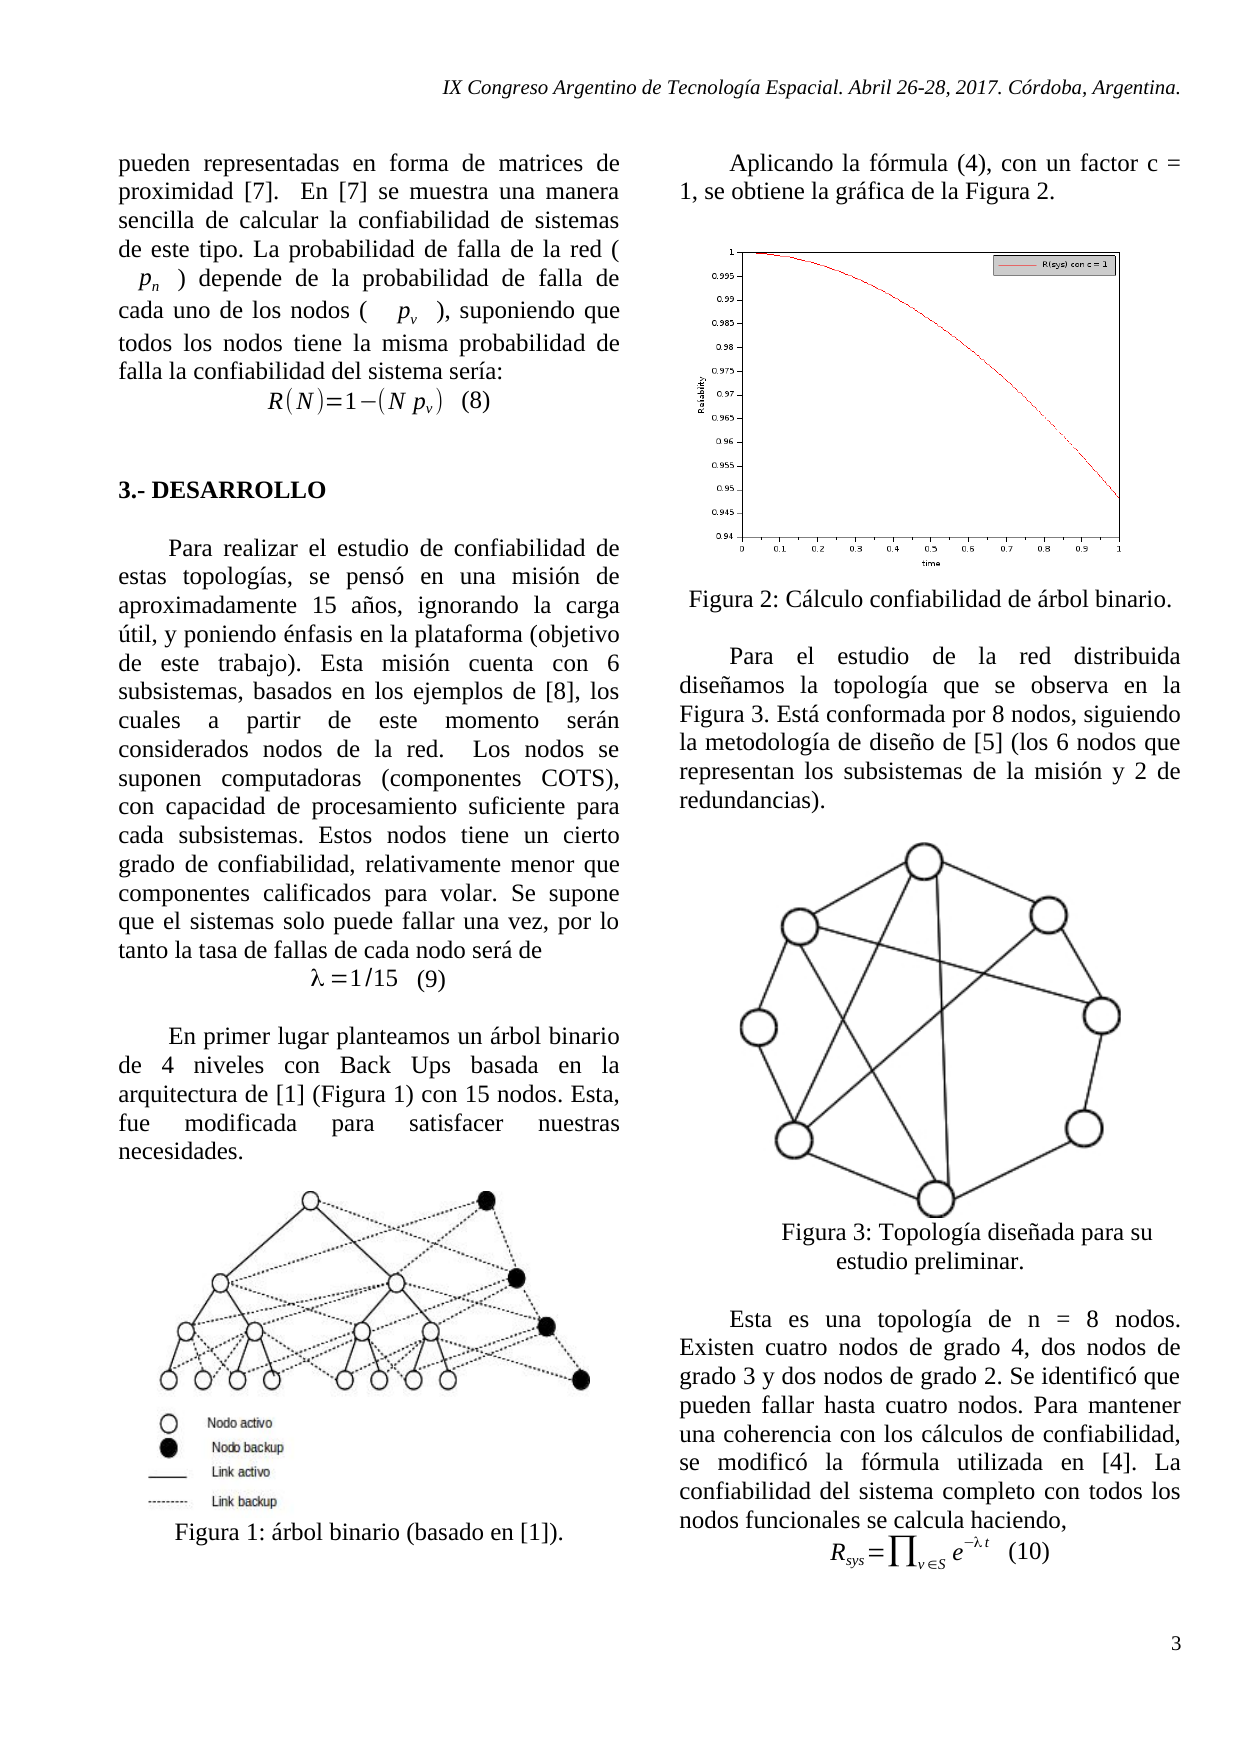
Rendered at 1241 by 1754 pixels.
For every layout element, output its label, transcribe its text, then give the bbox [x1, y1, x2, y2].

text 3.- DESARROLLO [118, 475, 620, 504]
text Figura 3: Topología diseñada para su estudio preliminar. [679, 1218, 1181, 1275]
text Esta es una topología de n = 8 nodos. Existen cuatro nodos de grado 4, dos nodos de grado 3 y dos nodos de grado 2. Se identificó que pueden fallar hasta cuatro nodos. Para mantener una coherencia con los cálculos de confiabilidad, se modificó la fórmula utilizada en [4]. La confiabilidad del sistema completo con todos los nodos funcionales se calcula haciendo, [679, 1304, 1181, 1534]
text En primer lugar planteamos un árbol binario de 4 niveles con Back Ups basada en la arquitectura de [1] (Figura 1) con 15 nodos. Esta, fue modificada para satisfacer nuestras necesidades. [118, 1021, 620, 1165]
picture [679, 205, 1182, 584]
text Figura 2: Cálculo confiabilidad de árbol binario. [679, 584, 1181, 612]
text Aplicando la fórmula (4), con un factor c = 1, se obtiene la gráfica de la Figura 2. [679, 148, 1181, 205]
text (9) [118, 964, 620, 993]
text (8) [118, 385, 620, 418]
text Figura 1: árbol binario (basado en [1]). [118, 1165, 620, 1546]
text pueden representadas en forma de matrices de proximidad [7]. En [7] se muestra una manera sencilla de calcular la confiabilidad de sistemas de este tipo. La probabilidad de falla de la red () depende de la probabilidad de falla de cada uno de los nodos ( ), suponiendo que todos los nodos tiene la misma probabilidad de falla la confiabilidad del sistema sería: [118, 148, 620, 385]
text (10) [679, 1534, 1181, 1573]
picture [148, 1191, 590, 1518]
text Para realizar el estudio de confiabilidad de estas topologías, se pensó en una misión de aproximadamente 15 años, ignorando la carga útil, y poniendo énfasis en la plataforma (objetivo de este trabajo). Esta misión cuenta con 6 subsistemas, basados en los ejemplos de [8], los cuales a partir de este momento serán considerados nodos de la red. Los nodos se suponen computadoras (componentes COTS), con capacidad de procesamiento suficiente para cada subsistemas. Estos nodos tiene un cierto grado de confiabilidad, relativamente menor que componentes calificados para volar. Se supone que el sistemas solo puede fallar una vez, por lo tanto la tasa de fallas de cada nodo será de [118, 533, 620, 964]
text Para el estudio de la red distribuida diseñamos la topología que se observa en la Figura 3. Está conformada por 8 nodos, siguiendo la metodología de diseño de [5] (los 6 nodos que representan los subsistemas de la misión y 2 de redundancias). [679, 641, 1181, 814]
picture [739, 842, 1121, 1218]
